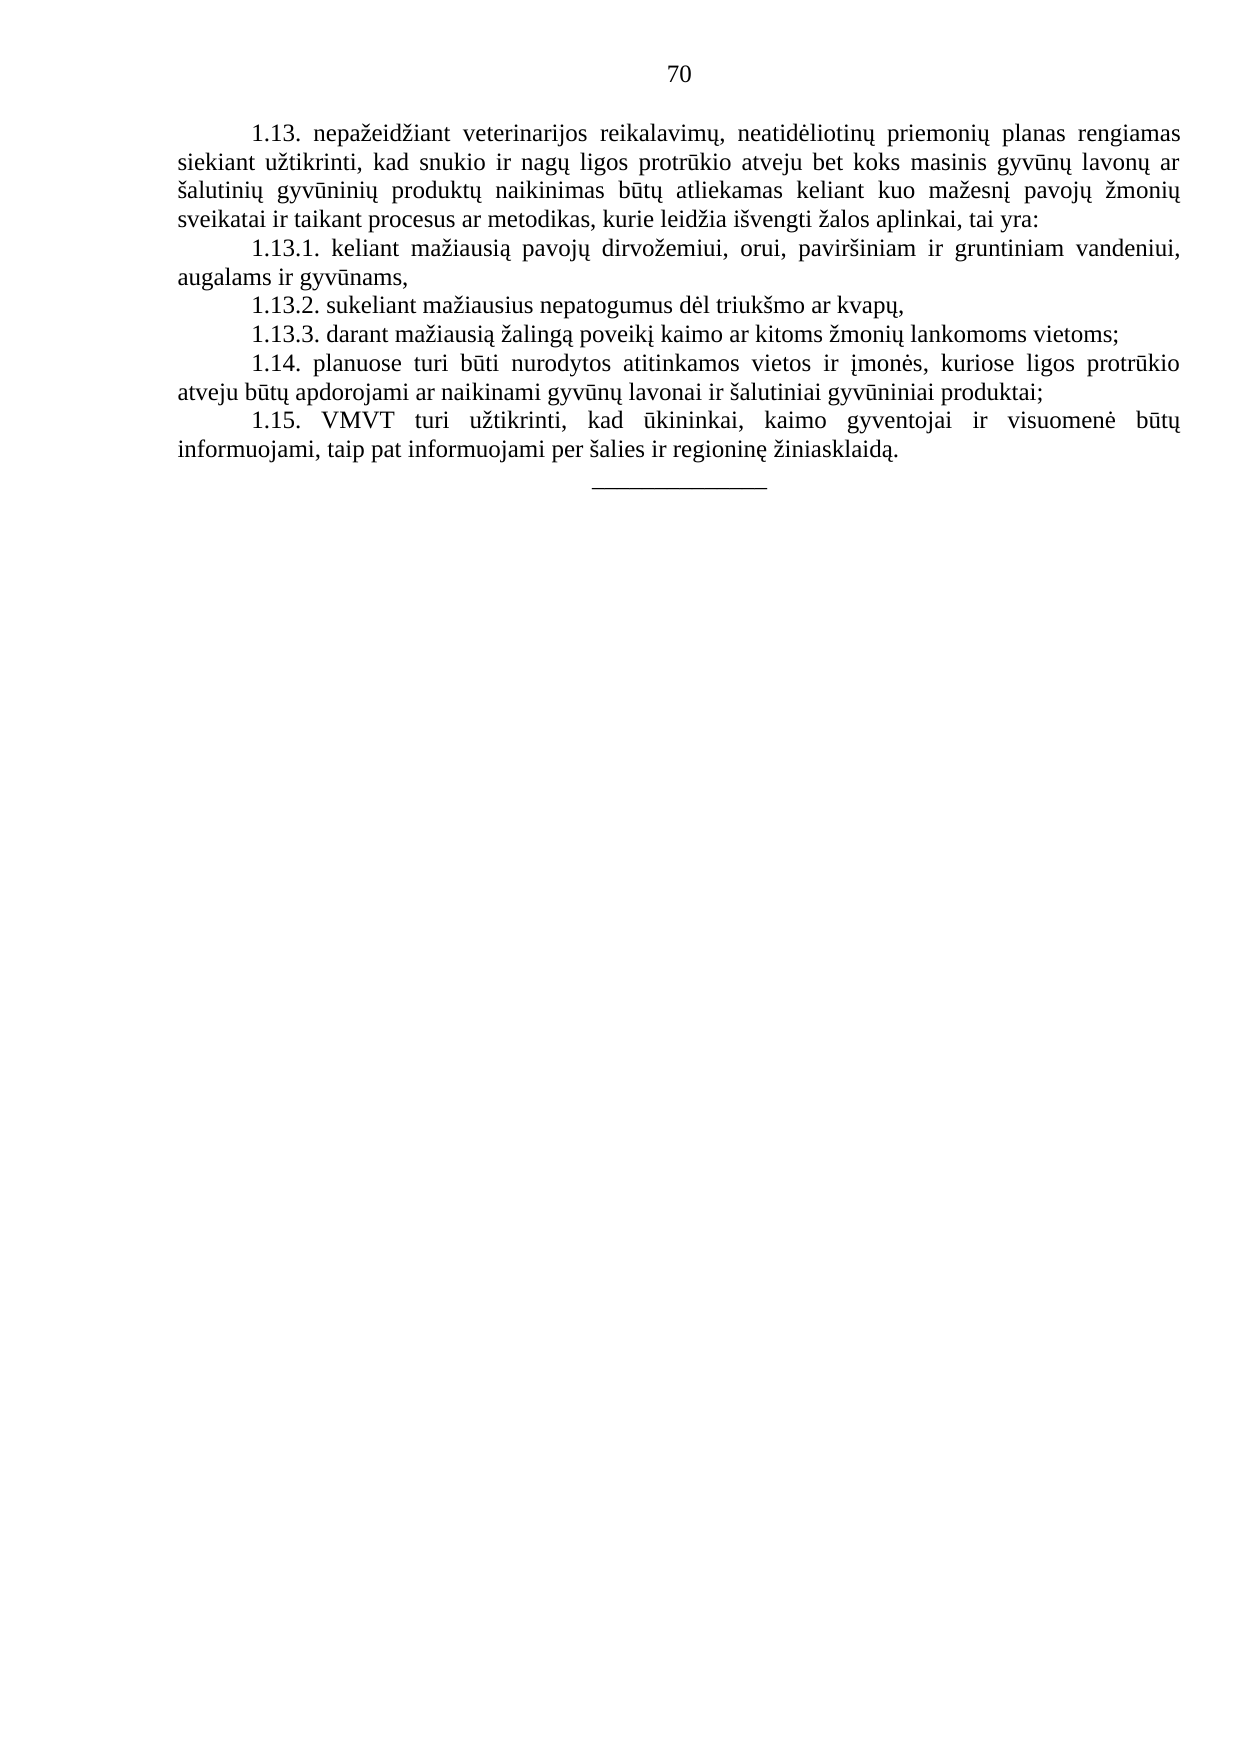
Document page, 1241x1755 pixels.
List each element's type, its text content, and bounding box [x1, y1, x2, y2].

text 1.15. VMVT turi užtikrinti, kad ūkininkai, kaimo gyventojai ir visuomenė būtų informuojami, taip pat informuojami per šalies ir regioninę žiniasklaidą. [177, 406, 1181, 463]
text 1.13.2. sukeliant mažiausius nepatogumus dėl triukšmo ar kvapų, [177, 291, 1181, 319]
text ______________ [177, 463, 1181, 492]
text 1.13.1. keliant mažiausią pavojų dirvožemiui, orui, paviršiniam ir gruntiniam vandeniui, augalams ir gyvūnams, [177, 233, 1181, 291]
text 1.13. nepažeidžiant veterinarijos reikalavimų, neatidėliotinų priemonių planas rengiamas siekiant užtikrinti, kad snukio ir nagų ligos protrūkio atveju bet koks masinis gyvūnų lavonų ar šalutinių gyvūninių produktų naikinimas būtų atliekamas keliant kuo mažesnį pavojų žmonių sveikatai ir taikant procesus ar metodikas, kurie leidžia išvengti žalos aplinkai, tai yra: [177, 118, 1181, 233]
text 1.13.3. darant mažiausią žalingą poveikį kaimo ar kitoms žmonių lankomoms vietoms; [177, 319, 1181, 348]
text 1.14. planuose turi būti nurodytos atitinkamos vietos ir įmonės, kuriose ligos protrūkio atveju būtų apdorojami ar naikinami gyvūnų lavonai ir šalutiniai gyvūniniai produktai; [177, 348, 1181, 406]
